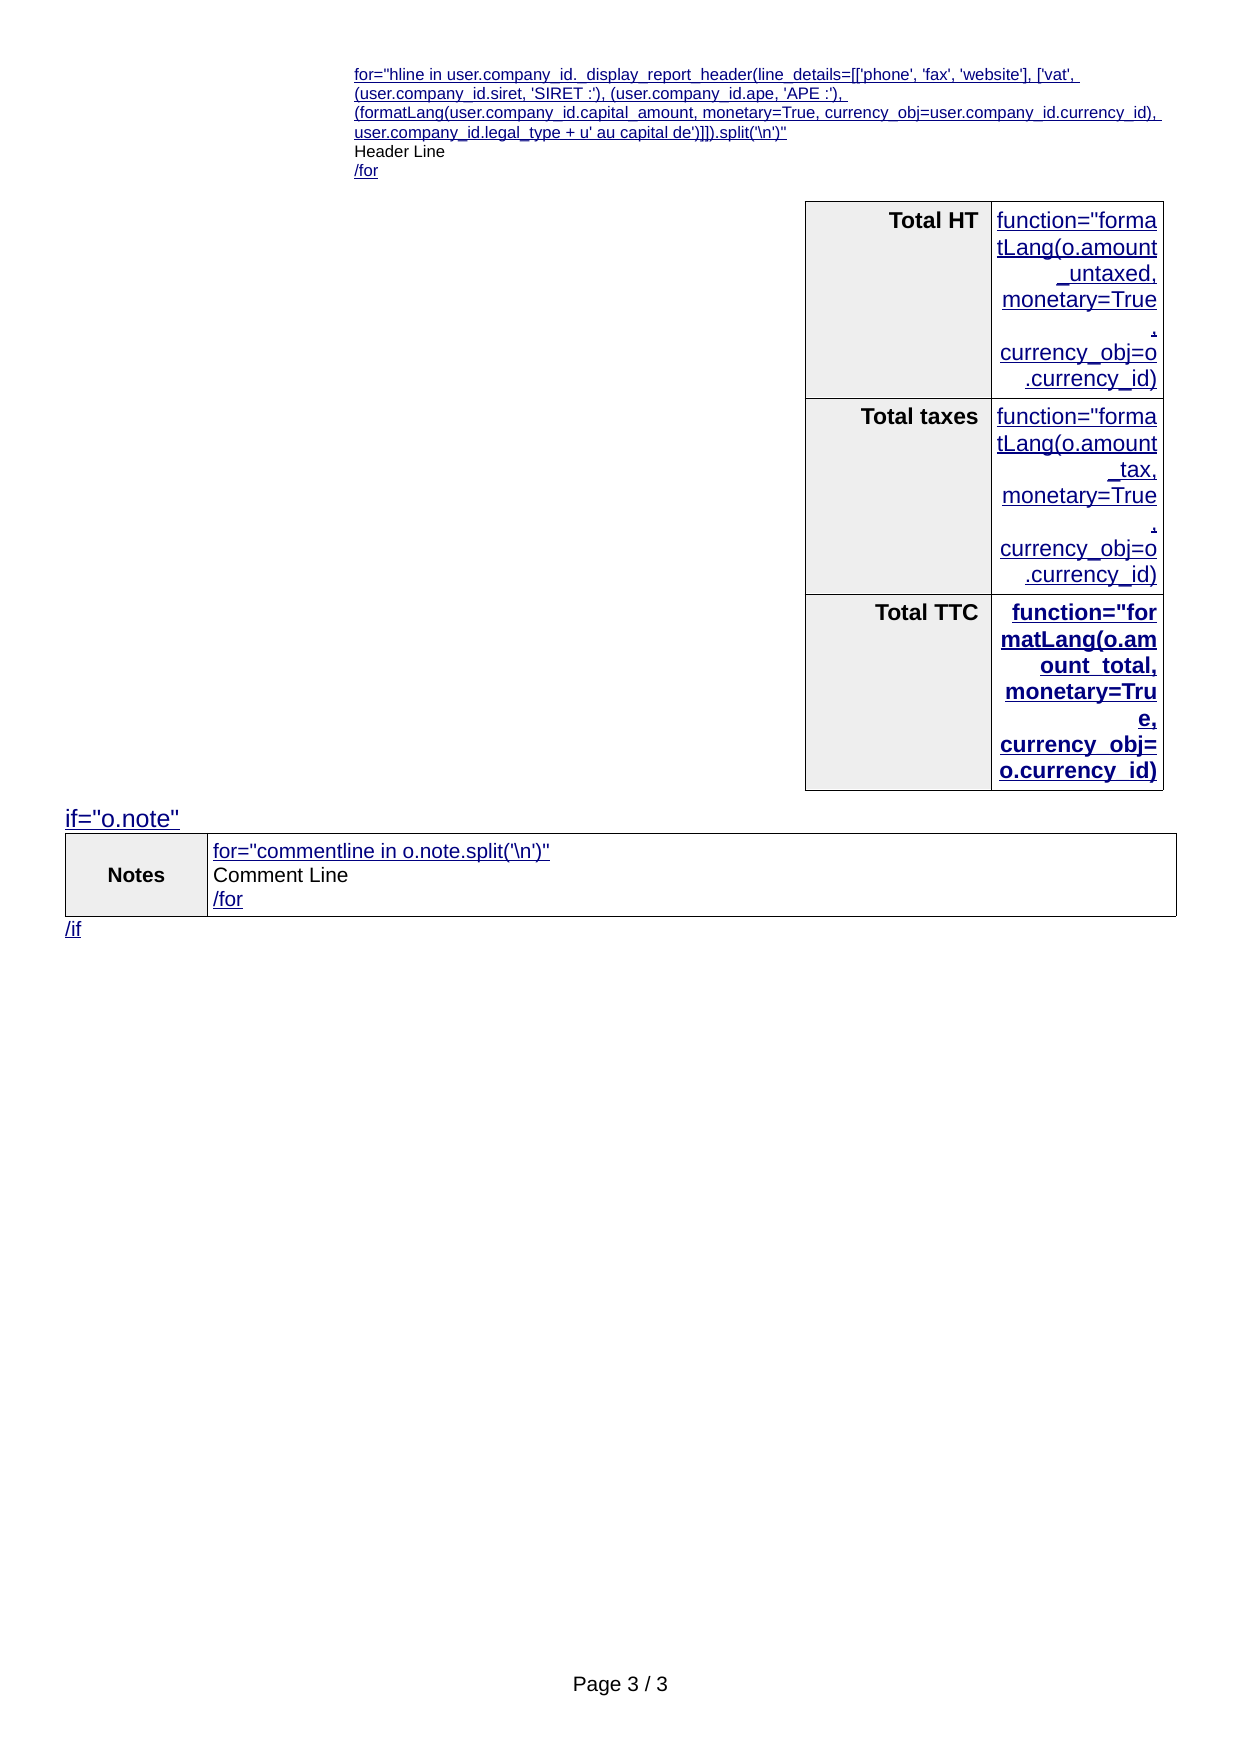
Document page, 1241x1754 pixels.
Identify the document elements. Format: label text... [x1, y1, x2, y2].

text if="o.note" [65, 804, 1175, 833]
table_header Total HT [806, 202, 991, 397]
table_cell Total TTC [806, 595, 991, 789]
text /if [65, 917, 1175, 940]
table_cell function="formatLang(o.amount_tax, monetary=True, currency_obj=o.currency_id) [992, 399, 1163, 593]
table_header function="formatLang(o.amount_untaxed, monetary=True, currency_obj=o.currency_id) [992, 202, 1163, 397]
table_header [733, 201, 805, 790]
table_header for="commentline in o.note.split('\n')" Comment Line /for [208, 834, 1176, 916]
table_cell Total taxes [806, 399, 991, 593]
table_header [627, 201, 733, 790]
table_cell function="formatLang(o.amount_total, monetary=True, currency_obj=o.currency_id) [992, 595, 1163, 789]
table_header Notes [66, 834, 207, 916]
table_header [66, 201, 627, 790]
